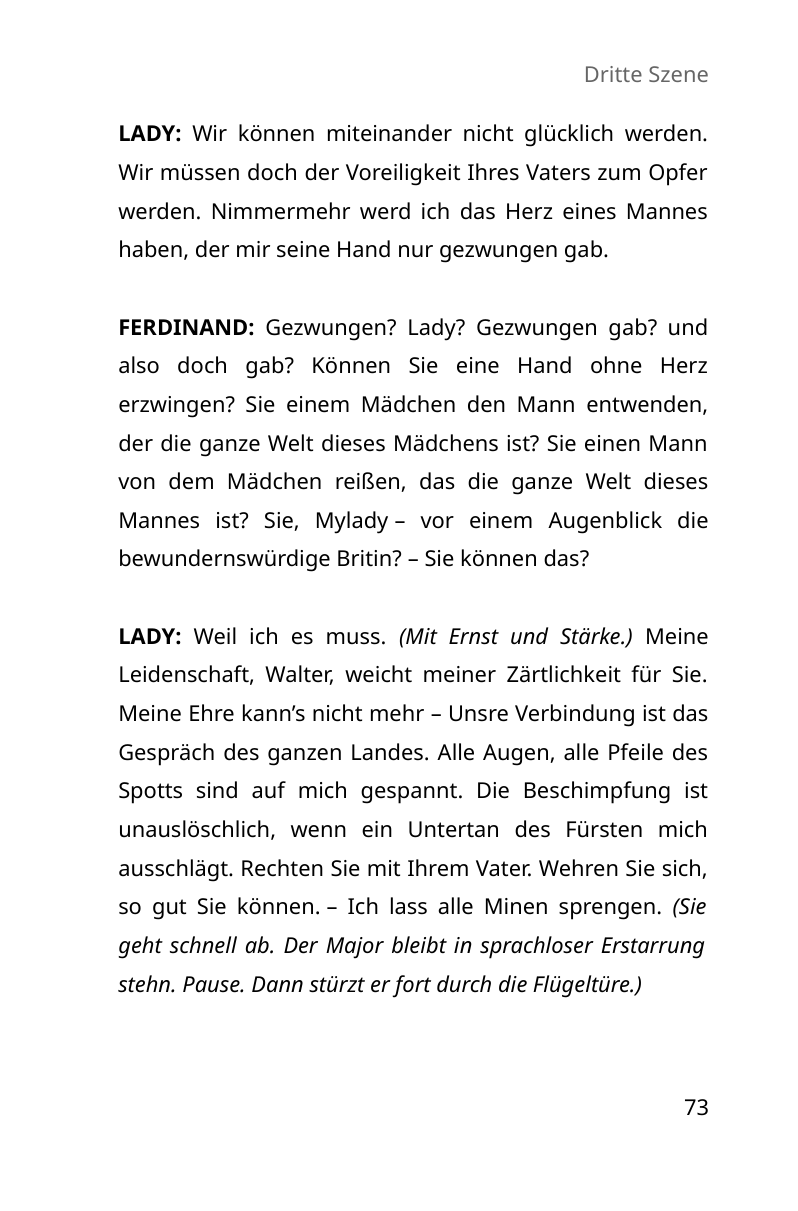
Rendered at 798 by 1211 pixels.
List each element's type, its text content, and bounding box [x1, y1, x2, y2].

text LADY: Wir können miteinander nicht glücklich werden. Wir müssen doch der Voreiligkeit Ihres Vaters zum Opfer werden. Nimmermehr werd ich das Herz eines Mannes haben, der mir seine Hand nur gezwungen gab. [118, 118, 709, 264]
text FERDINAND: Gezwungen? Lady? Gezwungen gab? und also doch gab? Können Sie eine Hand ohne Herz erzwingen? Sie einem Mädchen den Mann entwenden, der die ganze Welt dieses Mädchens ist? Sie einen Mann von dem Mädchen reißen, das die ganze Welt dieses Mannes ist? Sie, Mylady – vor einem Augenblick die bewundernswürdige Britin? – Sie können das? [118, 285, 709, 573]
text LADY: Weil ich es muss. (Mit Ernst und Stärke.) Meine Leidenschaft, Walter, weicht meiner Zärtlichkeit für Sie. Meine Ehre kann’s nicht mehr – Unsre Verbindung ist das Gespräch des ganzen Landes. Alle Augen, alle Pfeile des Spotts sind auf mich gespannt. Die Beschimpfung ist unauslöschlich, wenn ein Untertan des Fürsten mich ausschlägt. Rechten Sie mit Ihrem Vater. Wehren Sie sich, so gut Sie können. – Ich lass alle Minen sprengen. (Sie geht schnell ab. Der Major bleibt in sprachloser Erstarrung stehn. Pause. Dann stürzt er fort durch die Flügeltüre.) [118, 594, 709, 998]
